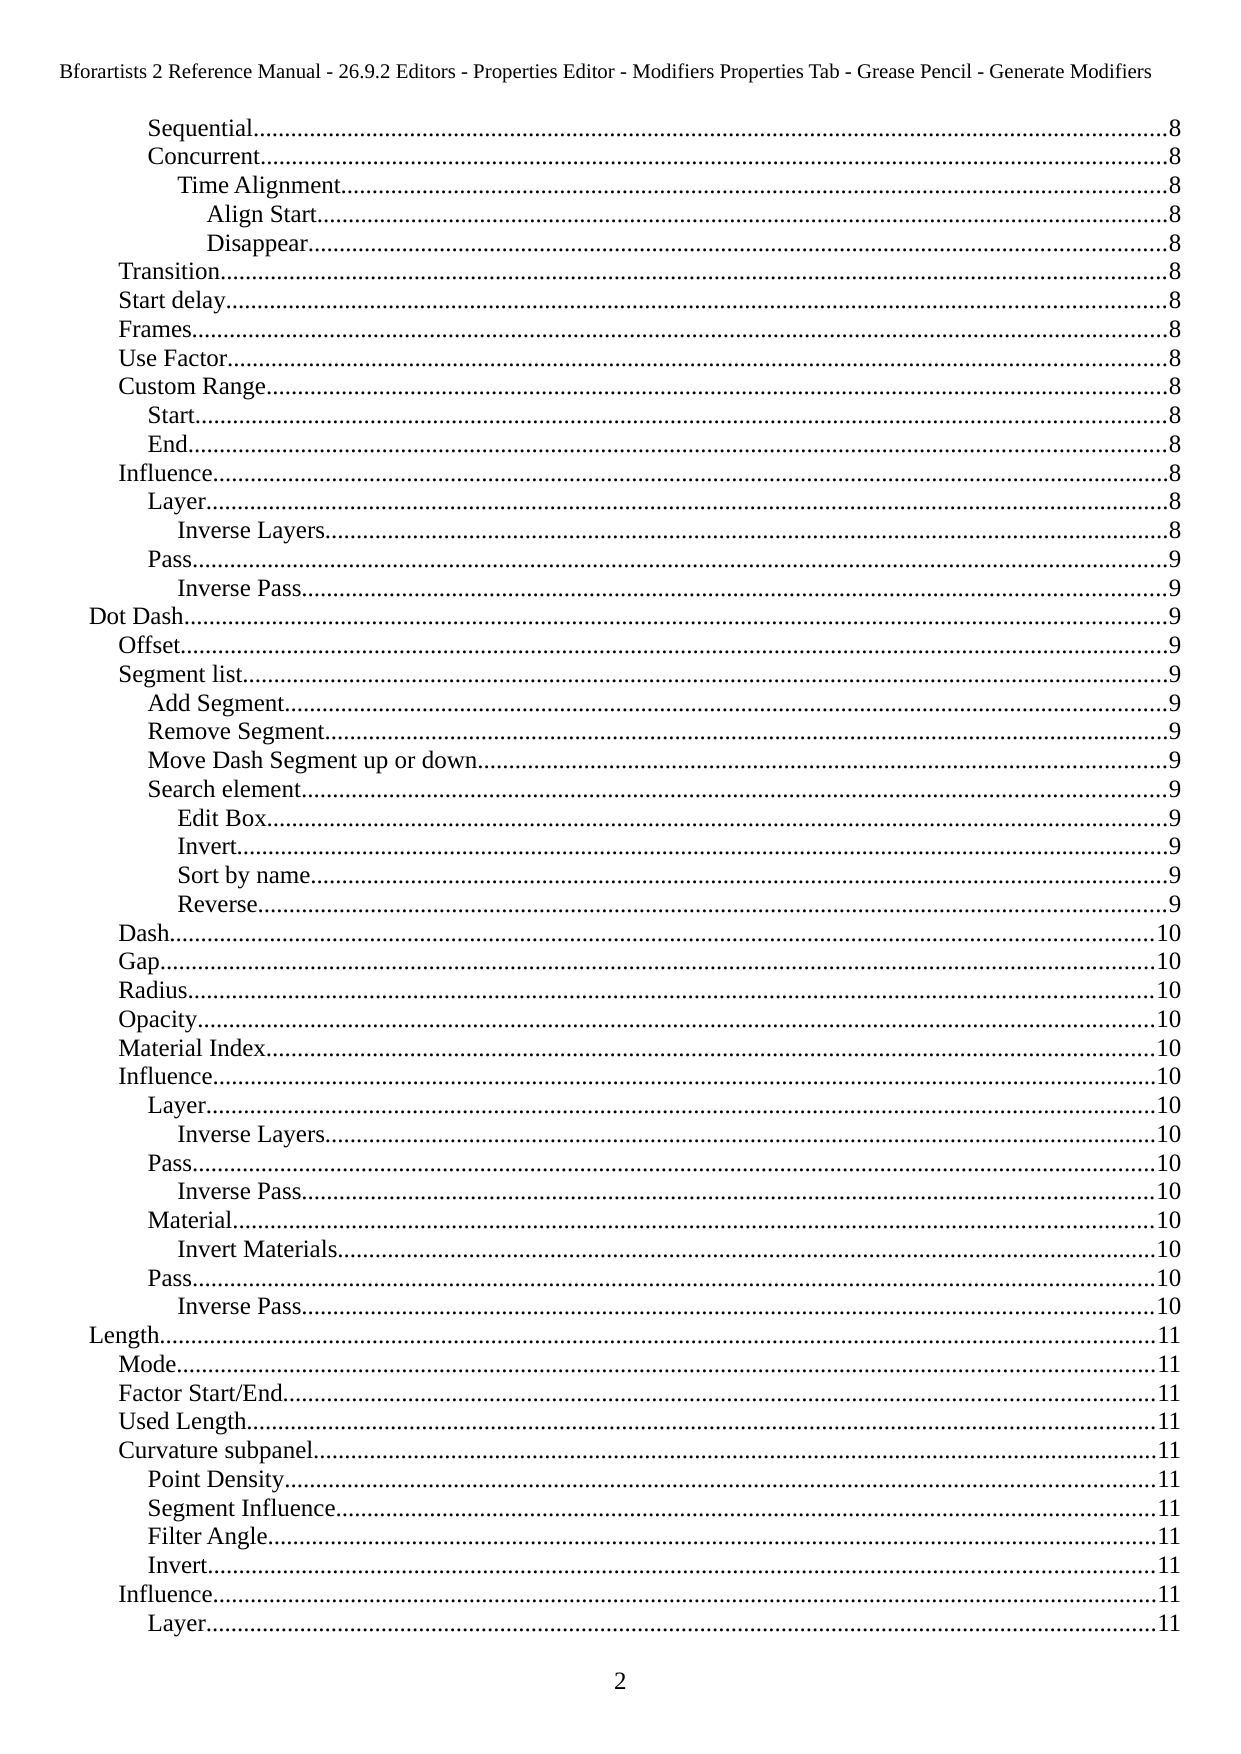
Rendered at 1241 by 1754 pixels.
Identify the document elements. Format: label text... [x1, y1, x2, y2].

text Segment Influence 11 [147, 1493, 1181, 1521]
text Start delay 8 [118, 285, 1181, 314]
text Pass 10 [147, 1148, 1181, 1176]
text Inverse Pass 10 [177, 1176, 1181, 1205]
text Layer 10 [147, 1090, 1181, 1119]
text Add Segment 9 [147, 688, 1181, 716]
text Curvature subpanel 11 [118, 1435, 1181, 1464]
text Remove Segment 9 [147, 716, 1181, 745]
text Align Start 8 [206, 199, 1181, 228]
text Material Index 10 [118, 1033, 1181, 1061]
text Influence 11 [118, 1579, 1181, 1608]
text Offset 9 [118, 630, 1181, 659]
text Concurrent 8 [147, 141, 1181, 170]
text Inverse Layers 8 [177, 515, 1181, 544]
text Factor Start/End 11 [118, 1378, 1181, 1406]
text Sequential 8 [147, 113, 1181, 141]
text Pass 10 [147, 1263, 1181, 1291]
text Used Length 11 [118, 1406, 1181, 1435]
text Pass 9 [147, 544, 1181, 573]
text Reverse 9 [177, 889, 1181, 918]
text Influence 10 [118, 1061, 1181, 1090]
text Time Alignment 8 [177, 170, 1181, 199]
text Use Factor 8 [118, 343, 1181, 371]
text Point Density 11 [147, 1464, 1181, 1493]
text Opacity 10 [118, 1004, 1181, 1033]
text Move Dash Segment up or down 9 [147, 745, 1181, 774]
text Invert Materials 10 [177, 1234, 1181, 1263]
text Radius 10 [118, 975, 1181, 1004]
text Sort by name 9 [177, 860, 1181, 889]
text Dot Dash 9 [88, 601, 1181, 630]
text Length 11 [88, 1320, 1181, 1349]
text Filter Angle 11 [147, 1521, 1181, 1550]
text Layer 11 [147, 1608, 1181, 1636]
text Start 8 [147, 400, 1181, 429]
text Layer 8 [147, 486, 1181, 515]
text Influence 8 [118, 458, 1181, 486]
text Edit Box 9 [177, 803, 1181, 831]
text Material 10 [147, 1205, 1181, 1234]
text Segment list 9 [118, 659, 1181, 688]
text Invert 11 [147, 1550, 1181, 1579]
text Disappear 8 [206, 228, 1181, 256]
text Custom Range 8 [118, 371, 1181, 400]
text Invert 9 [177, 831, 1181, 860]
text End 8 [147, 429, 1181, 458]
text Frames 8 [118, 314, 1181, 343]
text Mode 11 [118, 1349, 1181, 1378]
text Inverse Pass 9 [177, 573, 1181, 601]
text Inverse Layers 10 [177, 1119, 1181, 1148]
text Search element 9 [147, 774, 1181, 803]
text Inverse Pass 10 [177, 1291, 1181, 1320]
text Dash 10 [118, 918, 1181, 946]
text Gap 10 [118, 946, 1181, 975]
text Transition 8 [118, 256, 1181, 285]
